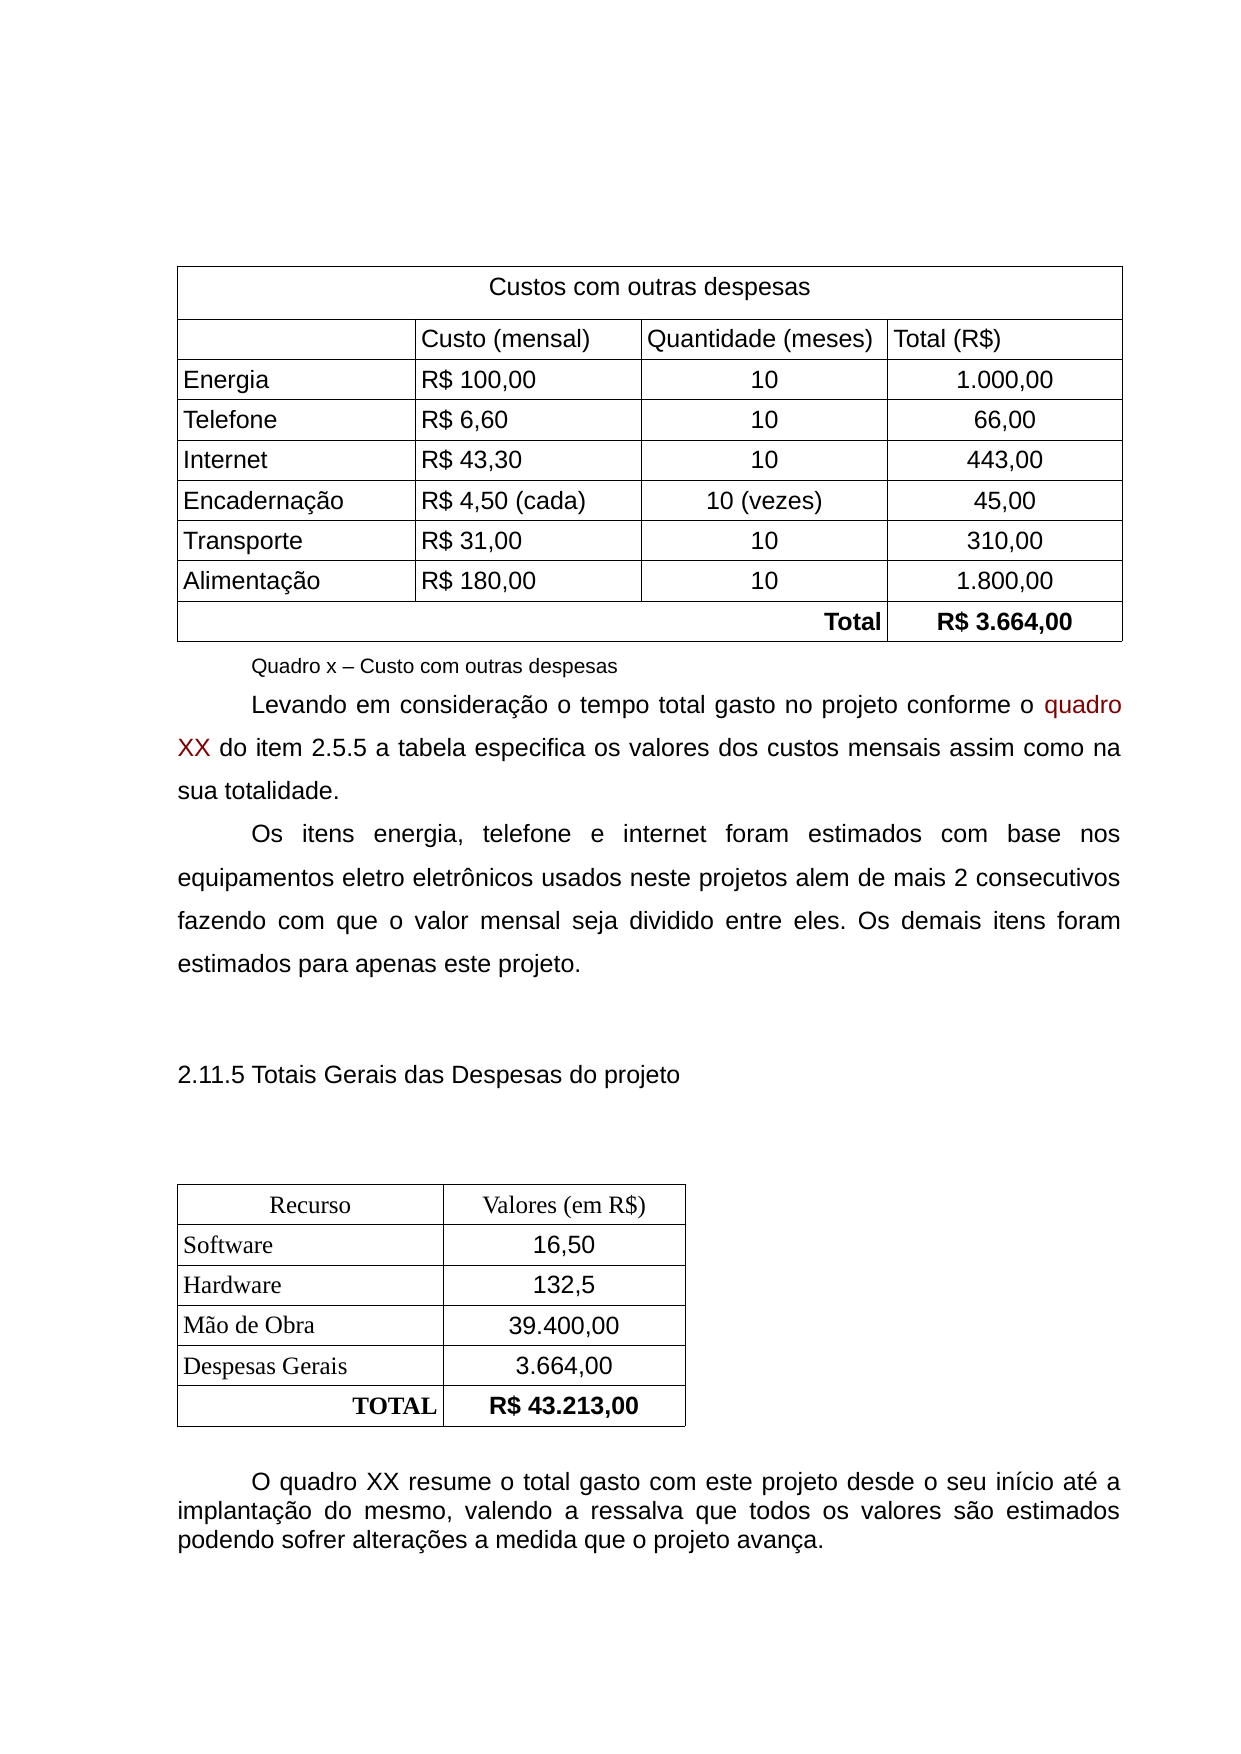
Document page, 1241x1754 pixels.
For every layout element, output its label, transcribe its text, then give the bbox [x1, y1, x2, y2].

table_cell R$ 180,00 [416, 561, 641, 601]
table_cell R$ 100,00 [416, 360, 641, 399]
table_cell 10 [642, 400, 887, 439]
table_cell 45,00 [888, 481, 1122, 520]
table_cell R$ 6,60 [416, 400, 641, 439]
table_cell [178, 320, 415, 359]
table_cell 16,50 [444, 1225, 685, 1264]
table_cell 10 (vezes) [642, 481, 887, 520]
subtitle 2.11.5 Totais Gerais das Despesas do projeto [177, 1060, 1122, 1089]
table_cell Mão de Obra [178, 1306, 443, 1345]
table_cell Total (R$) [888, 320, 1122, 359]
table_cell R$ 43,30 [416, 441, 641, 480]
table_cell 10 [642, 441, 887, 480]
table_cell Quantidade (meses) [642, 320, 887, 359]
text Quadro x – Custo com outras despesas [177, 654, 1122, 678]
table_cell R$ 31,00 [416, 521, 641, 560]
table_cell 132,5 [444, 1266, 685, 1305]
table_cell R$ 4,50 (cada) [416, 481, 641, 520]
table_cell Transporte [178, 521, 415, 560]
table_cell Total [178, 602, 887, 641]
table_cell 3.664,00 [444, 1346, 685, 1385]
table_cell 10 [642, 360, 887, 399]
table_header Valores (em R$) [444, 1185, 685, 1224]
table_header Custos com outras despesas [178, 267, 1122, 318]
table_cell Hardware [178, 1266, 443, 1305]
table_cell 1.000,00 [888, 360, 1122, 399]
text O quadro XX resume o total gasto com este projeto desde o seu início até a implantação do mesmo, valendo a ressalva que todos os valores são estimados podendo sofrer alterações a medida que o projeto avança. [177, 1467, 1122, 1553]
table_cell Despesas Gerais [178, 1346, 443, 1385]
table_cell 1.800,00 [888, 561, 1122, 601]
table_header Recurso [178, 1185, 443, 1224]
table_cell R$ 3.664,00 [888, 602, 1122, 641]
text Os itens energia, telefone e internet foram estimados com base nos equipamentos eletro eletrônicos usados neste projetos alem de mais 2 consecutivos fazendo com que o valor mensal seja dividido entre eles. Os demais itens foram estimados para apenas este projeto. [177, 819, 1122, 978]
table_cell 10 [642, 561, 887, 601]
table_cell Internet [178, 441, 415, 480]
text Levando em consideração o tempo total gasto no projeto conforme o quadro XX do item 2.5.5 a tabela especifica os valores dos custos mensais assim como na sua totalidade. [177, 690, 1122, 805]
table_cell 310,00 [888, 521, 1122, 560]
table_cell Energia [178, 360, 415, 399]
table_cell Alimentação [178, 561, 415, 601]
table_cell R$ 43.213,00 [444, 1386, 685, 1426]
table_cell 443,00 [888, 441, 1122, 480]
table_cell 66,00 [888, 400, 1122, 439]
table_cell Telefone [178, 400, 415, 439]
table_cell Custo (mensal) [416, 320, 641, 359]
table_cell TOTAL [178, 1386, 443, 1426]
table_cell 39.400,00 [444, 1306, 685, 1345]
table_cell Software [178, 1225, 443, 1264]
table_cell Encadernação [178, 481, 415, 520]
table_cell 10 [642, 521, 887, 560]
